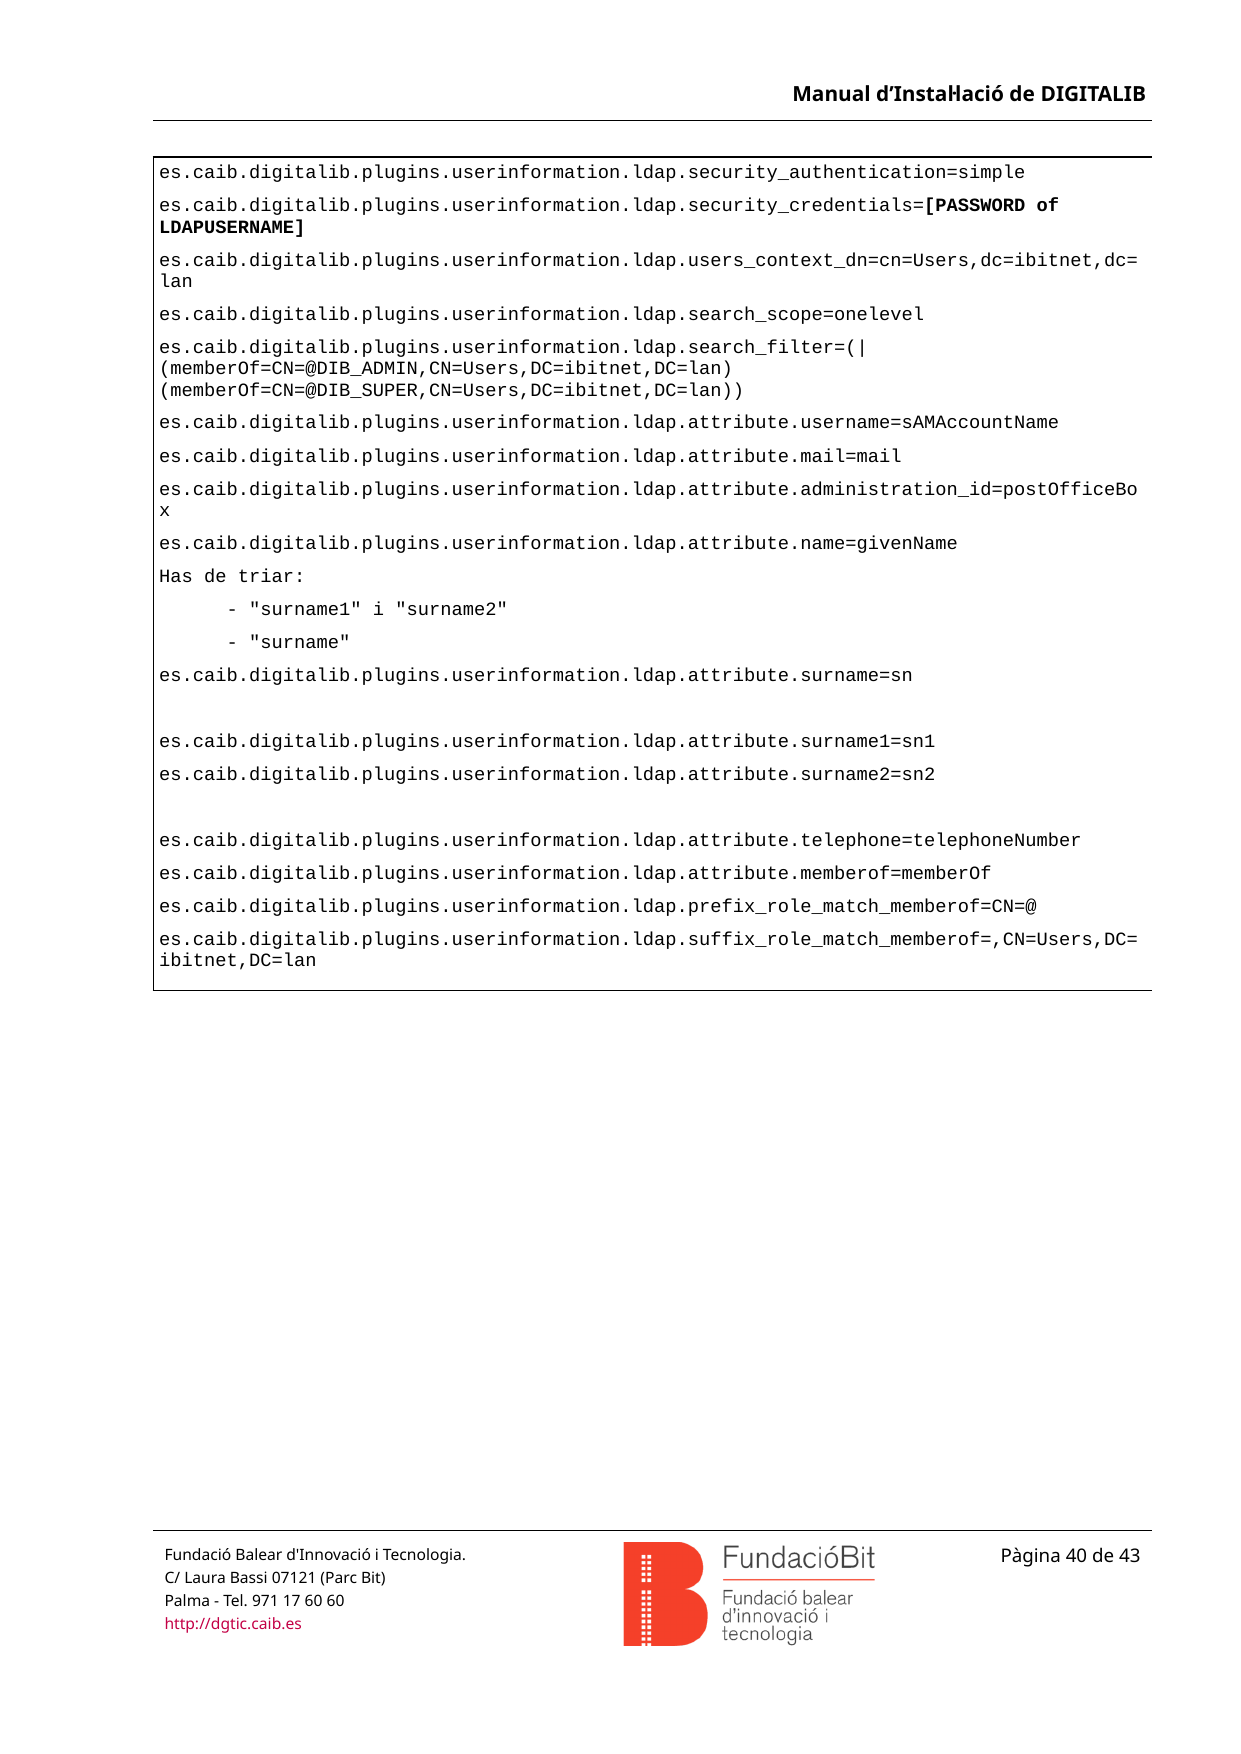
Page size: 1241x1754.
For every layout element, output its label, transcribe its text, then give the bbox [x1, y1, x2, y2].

picture [623, 1542, 875, 1646]
table_header es.caib.digitalib.plugins.userinformation.ldap.security_authentication=simple es.caib.digitalib.plugins.userinformation.ldap.security_credentials=[PASSWORD of LDAPUSERNAME] es.caib.digitalib.plugins.userinformation.ldap.users_context_dn=cn=Users,dc=ibitnet,dc=lan es.caib.digitalib.plugins.userinformation.ldap.search_scope=onelevel es.caib.digitalib.plugins.userinformation.ldap.search_filter=(|(memberOf=CN=@DIB_ADMIN,CN=Users,DC=ibitnet,DC=lan)(memberOf=CN=@DIB_SUPER,CN=Users,DC=ibitnet,DC=lan)) es.caib.digitalib.plugins.userinformation.ldap.attribute.username=sAMAccountName es.caib.digitalib.plugins.userinformation.ldap.attribute.mail=mail es.caib.digitalib.plugins.userinformation.ldap.attribute.administration_id=postOfficeBox es.caib.digitalib.plugins.userinformation.ldap.attribute.name=givenName Has de triar: - "surname1" i "surname2" - "surname" es.caib.digitalib.plugins.userinformation.ldap.attribute.surname=sn es.caib.digitalib.plugins.userinformation.ldap.attribute.surname1=sn1 es.caib.digitalib.plugins.userinformation.ldap.attribute.surname2=sn2 es.caib.digitalib.plugins.userinformation.ldap.attribute.telephone=telephoneNumber es.caib.digitalib.plugins.userinformation.ldap.attribute.memberof=memberOf es.caib.digitalib.plugins.userinformation.ldap.prefix_role_match_memberof=CN=@ es.caib.digitalib.plugins.userinformation.ldap.suffix_role_match_memberof=,CN=Users,DC=ibitnet,DC=lan [154, 158, 1152, 990]
